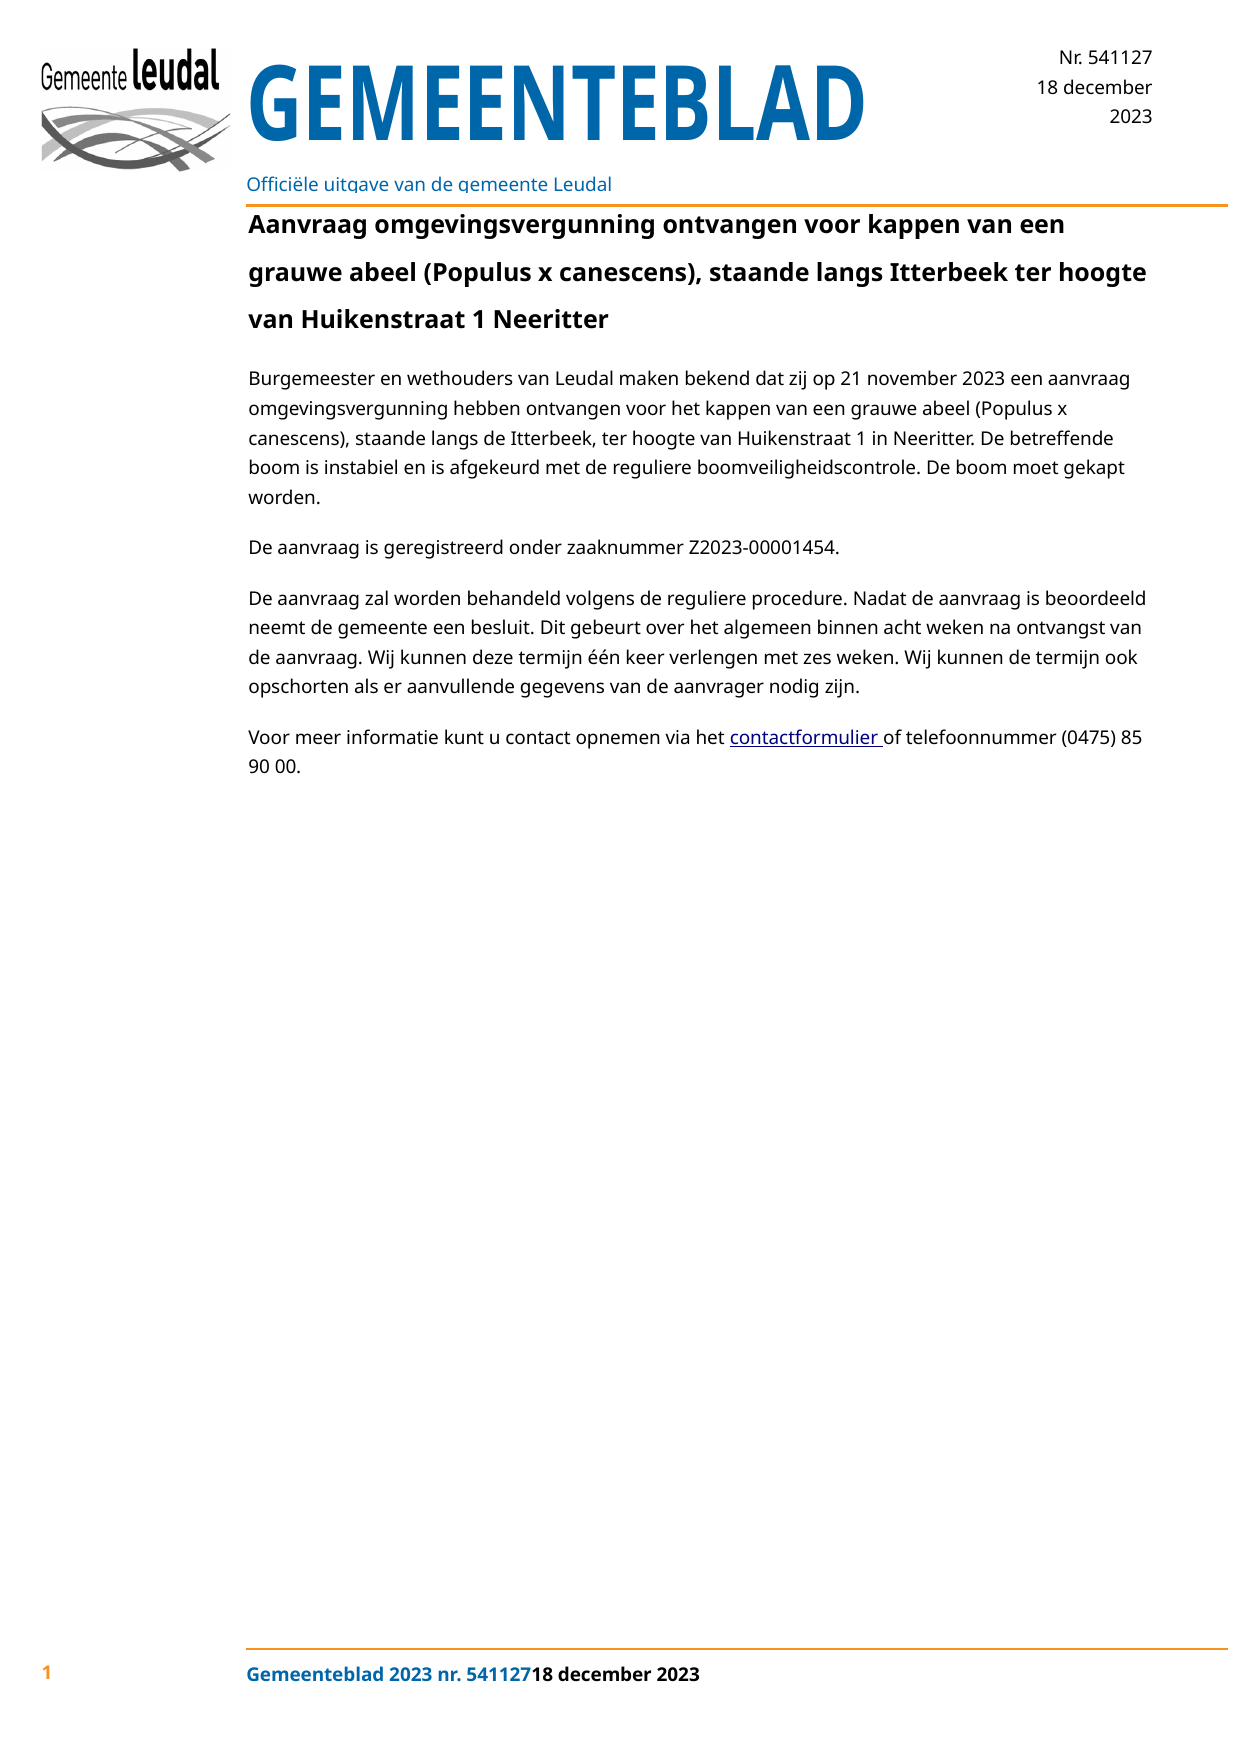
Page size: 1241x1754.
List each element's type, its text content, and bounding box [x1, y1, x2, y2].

text De aanvraag is geregistreerd onder zaaknummer Z2023-00001454. [248, 534, 1152, 560]
text Voor meer informatie kunt u contact opnemen via het contactformulier of telefoonnummer (0475) 85 90 00. [248, 724, 1152, 779]
picture [41, 47, 231, 172]
text Aanvraag omgevingsvergunning ontvangen voor kappen van een grauwe abeel (Populus x canescens), staande langs Itterbeek ter hoogte van Huikenstraat 1 Neeritter [248, 207, 1152, 336]
text Burgemeester en wethouders van Leudal maken bekend dat zij op 21 november 2023 een aanvraag omgevingsvergunning hebben ontvangen voor het kappen van een grauwe abeel (Populus x canescens), staande langs de Itterbeek, ter hoogte van Huikenstraat 1 in Neeritter. De betreffende boom is instabiel en is afgekeurd met de reguliere boomveiligheidscontrole. De boom moet gekapt worden. [248, 366, 1152, 509]
text De aanvraag zal worden behandeld volgens de reguliere procedure. Nadat de aanvraag is beoordeeld neemt de gemeente een besluit. Dit gebeurt over het algemeen binnen acht weken na ontvangst van de aanvraag. Wij kunnen deze termijn één keer verlengen met zes weken. Wij kunnen de termijn ook opschorten als er aanvullende gegevens van de aanvrager nodig zijn. [248, 585, 1152, 699]
